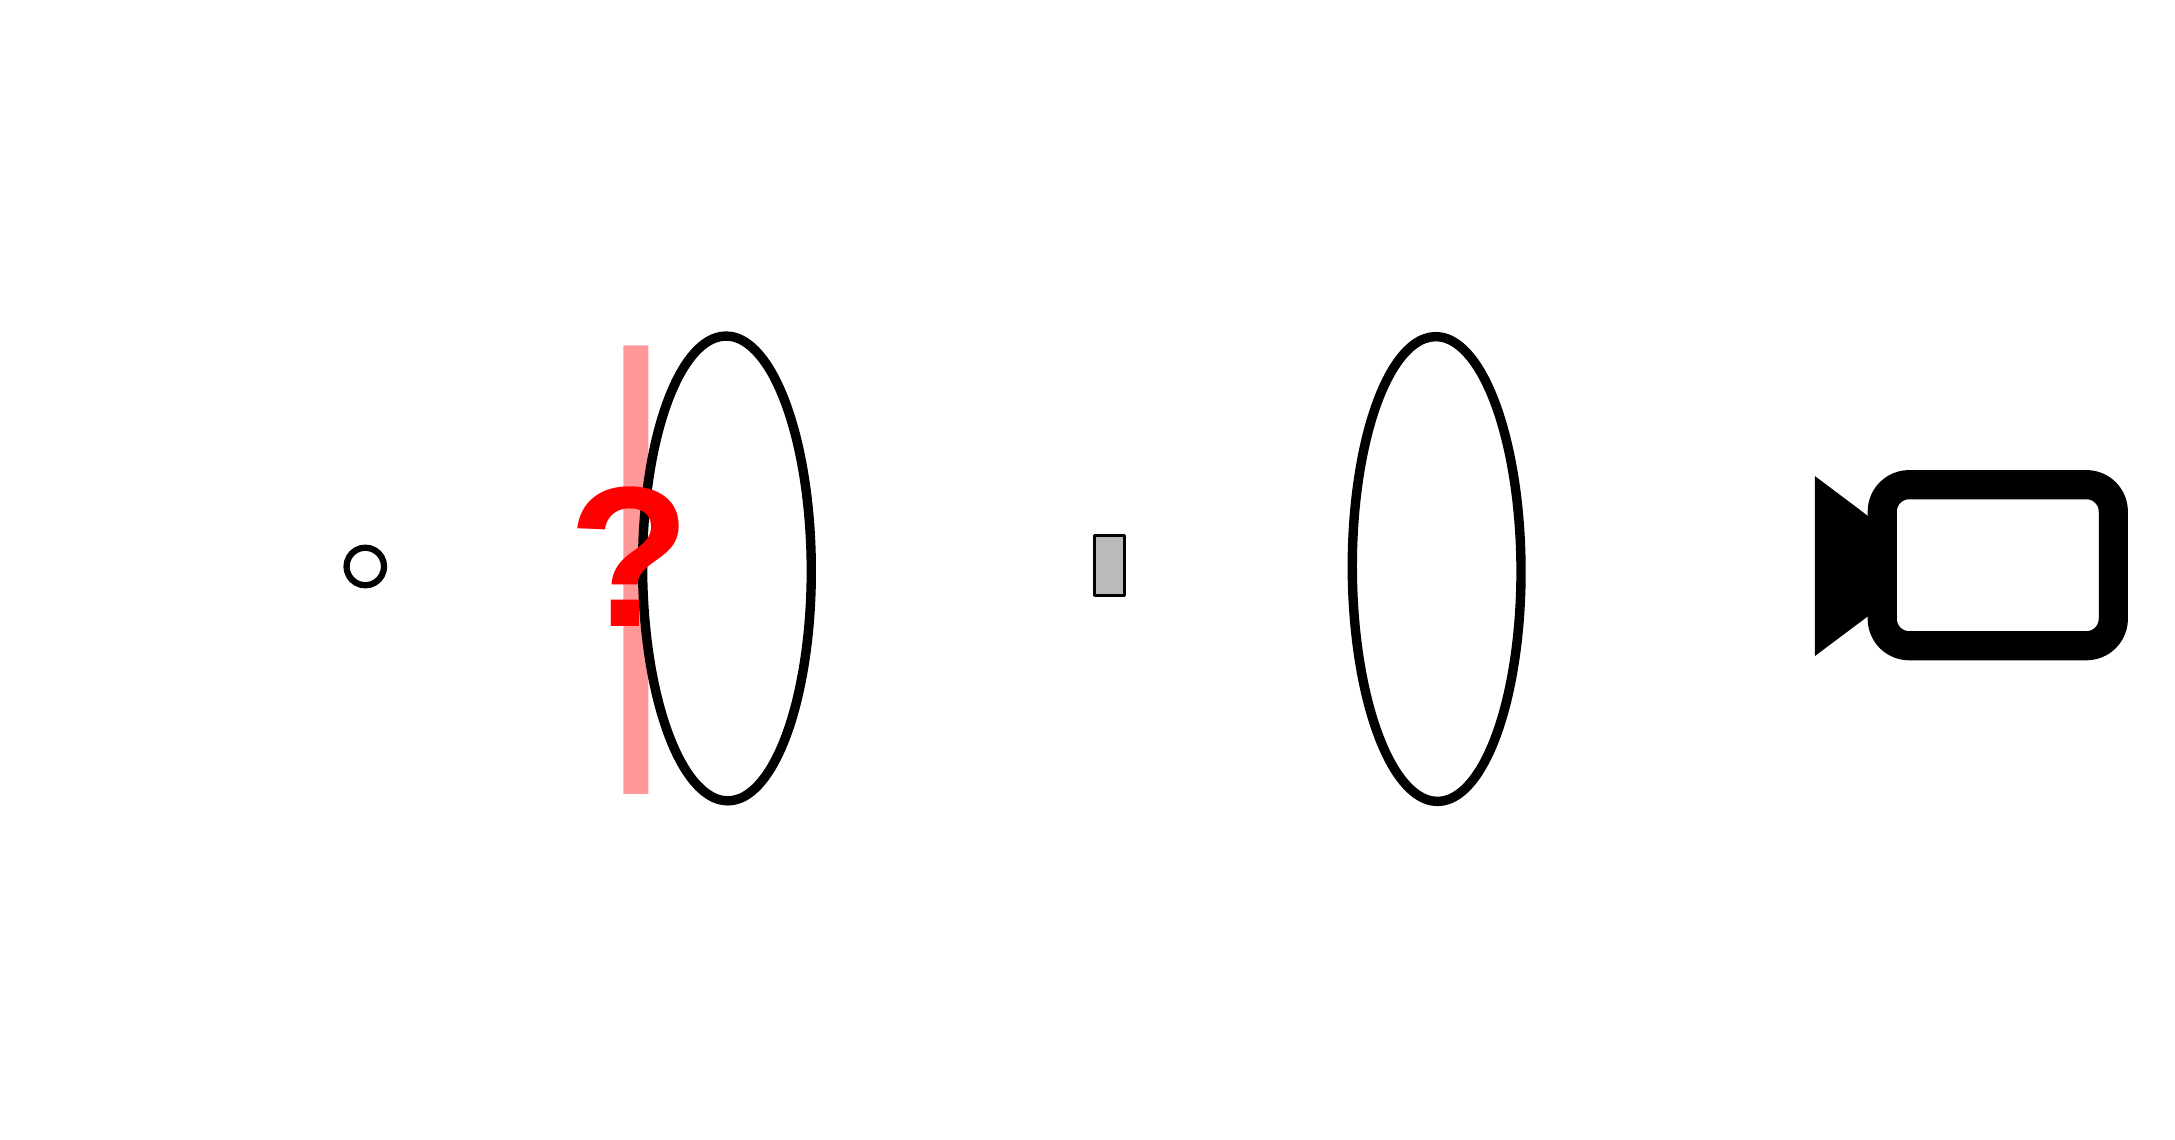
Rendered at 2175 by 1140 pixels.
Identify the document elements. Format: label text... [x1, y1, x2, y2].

text_box [1352, 336, 1522, 802]
text_box [1882, 484, 2114, 646]
text_box [652, 336, 812, 801]
text_box [1814, 476, 1875, 657]
text_box ? [525, 437, 736, 676]
text_box [1094, 535, 1125, 596]
